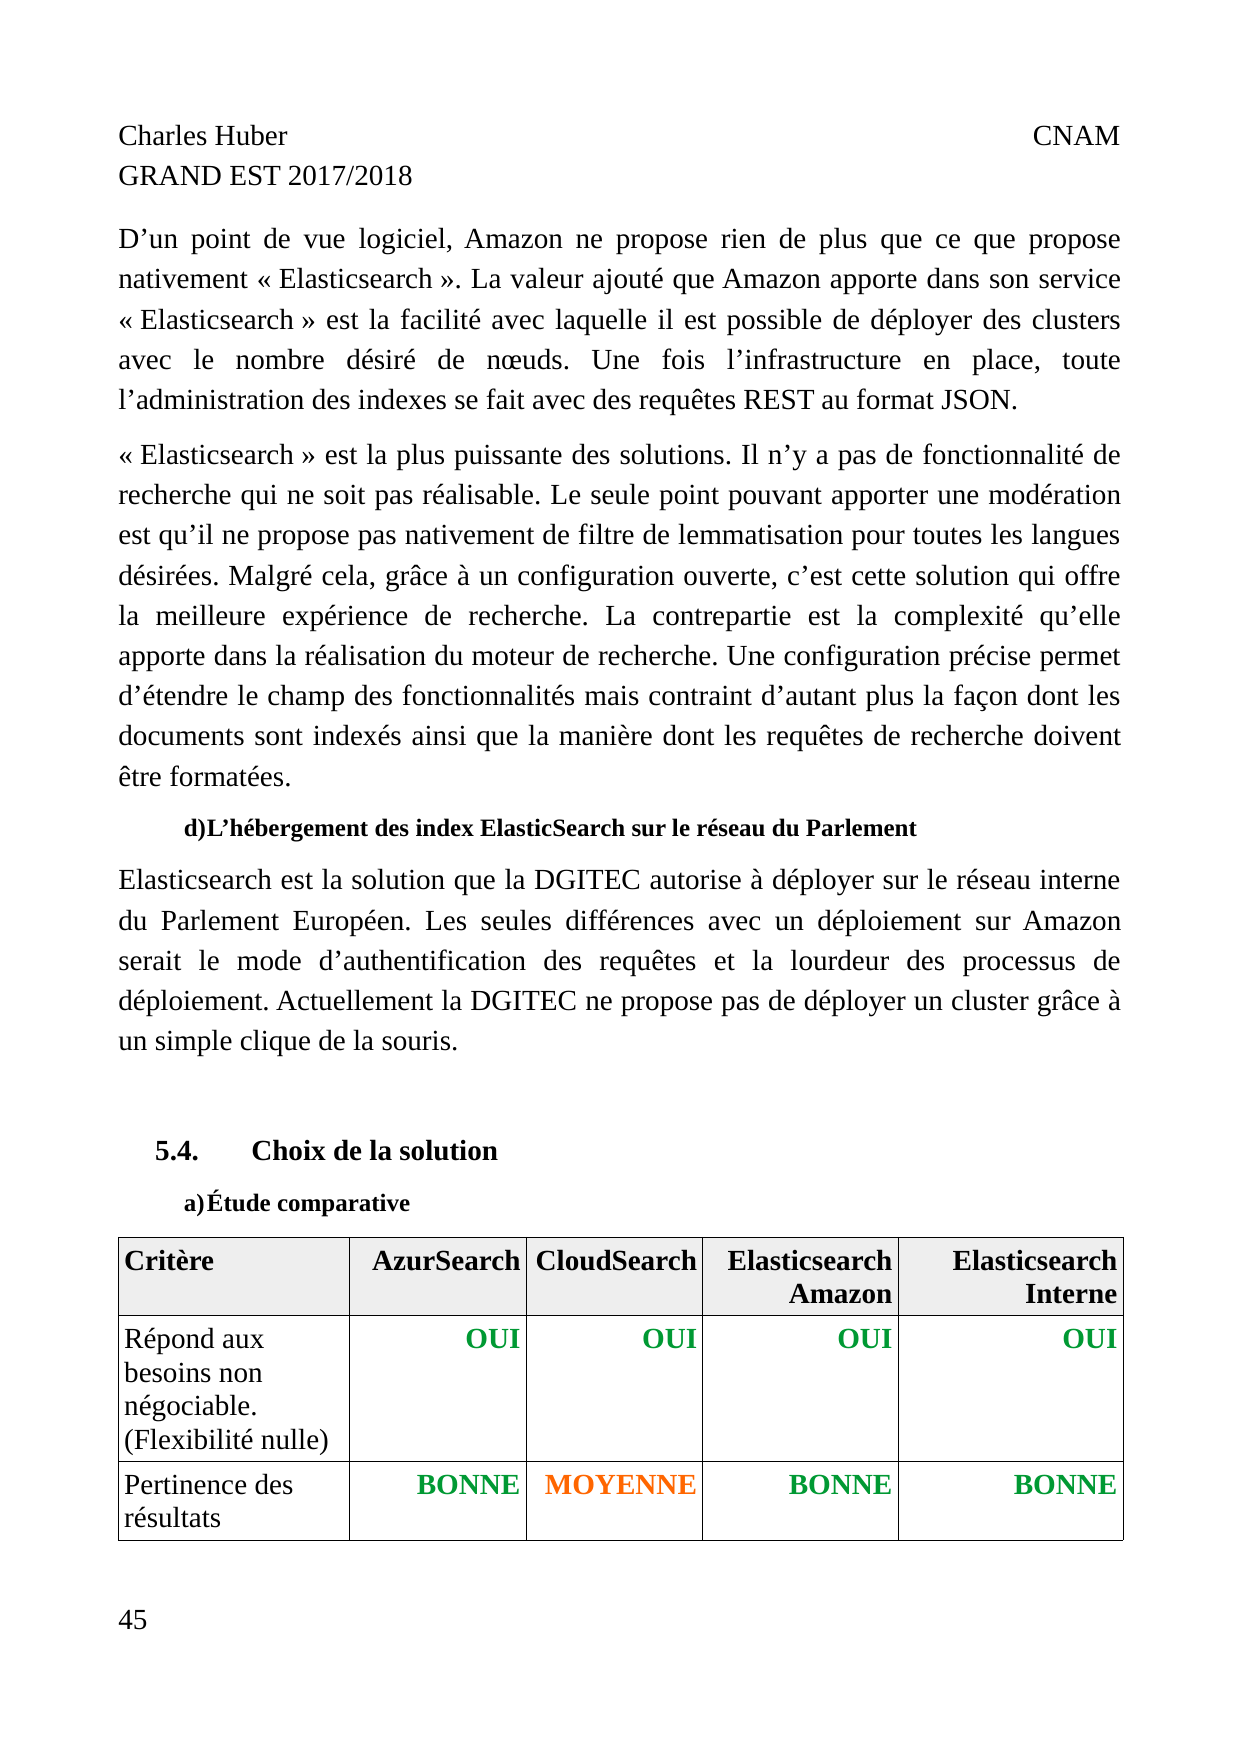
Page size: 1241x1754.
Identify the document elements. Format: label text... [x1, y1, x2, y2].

table_cell BONNE [703, 1462, 898, 1540]
subtitle Choix de la solution [148, 1133, 1122, 1166]
table_header Elasticsearch Interne [899, 1238, 1123, 1315]
table_header AzurSearch [350, 1238, 526, 1315]
table_cell Pertinence des résultats [119, 1462, 349, 1540]
table_header CloudSearch [527, 1238, 702, 1315]
text « Elasticsearch » est la plus puissante des solutions. Il n’y a pas de fonctionnalité de recherche qui ne soit pas réalisable. Le seule point pouvant apporter une modération est qu’il ne propose pas nativement de filtre de lemmatisation pour toutes les langues désirées. Malgré cela, grâce à un configuration ouverte, c’est cette solution qui offre la meilleure expérience de recherche. La contrepartie est la complexité qu’elle apporte dans la réalisation du moteur de recherche. Une configuration précise permet d’étendre le champ des fonctionnalités mais contraint d’autant plus la façon dont les documents sont indexés ainsi que la manière dont les requêtes de recherche doivent être formatées. [118, 437, 1122, 792]
text Elasticsearch est la solution que la DGITEC autorise à déployer sur le réseau interne du Parlement Européen. Les seules différences avec un déploiement sur Amazon serait le mode d’authentification des requêtes et la lourdeur des processus de déploiement. Actuellement la DGITEC ne propose pas de déployer un cluster grâce à un simple clique de la souris. [118, 862, 1122, 1057]
table_cell OUI [527, 1316, 702, 1461]
table_cell Répond aux besoins non négociable. (Flexibilité nulle) [119, 1316, 349, 1461]
table_header Elasticsearch Amazon [703, 1238, 898, 1315]
subtitle Étude comparative [177, 1188, 1122, 1216]
table_cell MOYENNE [527, 1462, 702, 1540]
table_cell BONNE [350, 1462, 526, 1540]
table_cell OUI [899, 1316, 1123, 1461]
table_cell BONNE [899, 1462, 1123, 1540]
table_cell OUI [703, 1316, 898, 1461]
subtitle L’hébergement des index ElasticSearch sur le réseau du Parlement [177, 813, 1122, 842]
table_header Critère [119, 1238, 349, 1315]
table_cell OUI [350, 1316, 526, 1461]
text D’un point de vue logiciel, Amazon ne propose rien de plus que ce que propose nativement « Elasticsearch ». La valeur ajouté que Amazon apporte dans son service « Elasticsearch » est la facilité avec laquelle il est possible de déployer des clusters avec le nombre désiré de nœuds. Une fois l’infrastructure en place, toute l’administration des indexes se fait avec des requêtes REST au format JSON. [118, 221, 1122, 416]
